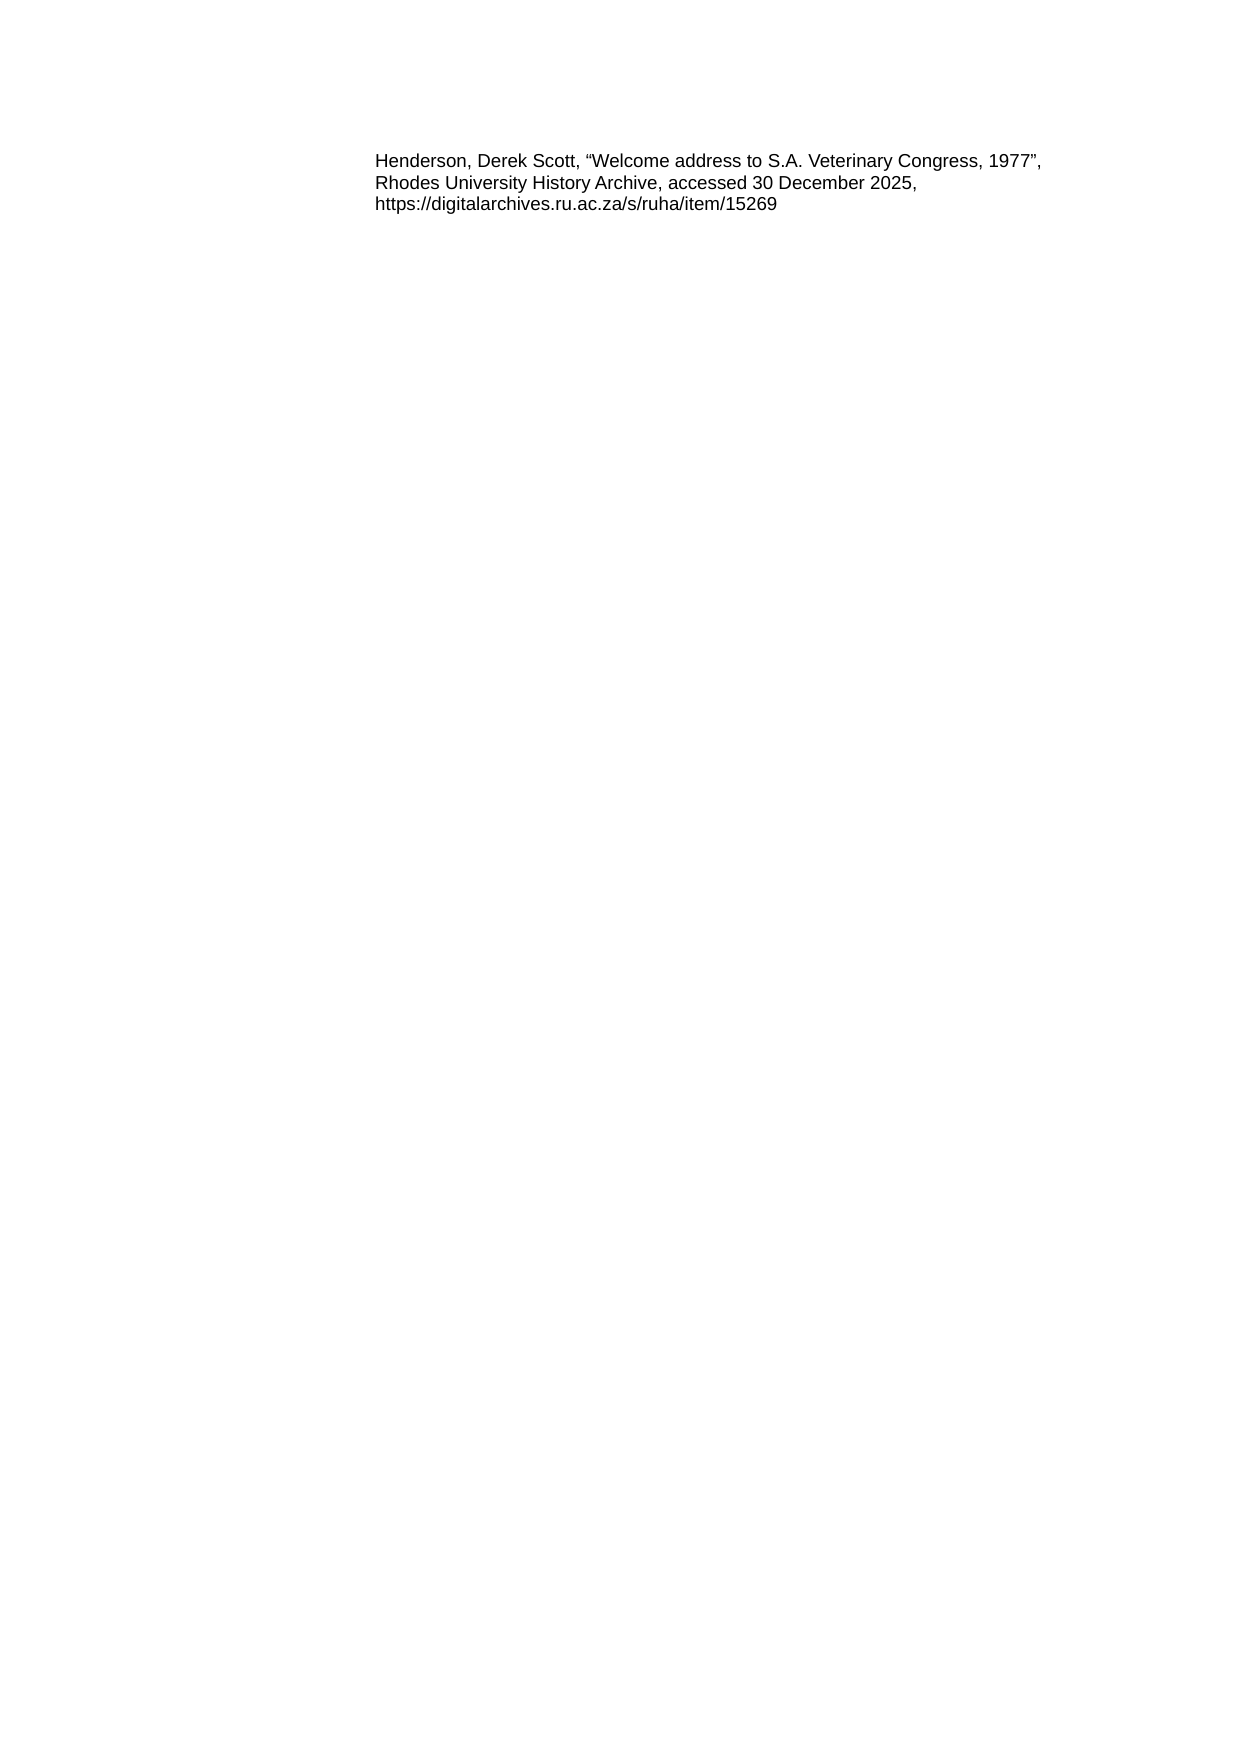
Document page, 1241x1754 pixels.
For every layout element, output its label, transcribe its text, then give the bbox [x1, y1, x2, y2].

text Henderson, Derek Scott, “Welcome address to S.A. Veterinary Congress, 1977”, Rhodes University History Archive, accessed 30 December 2025, https://digitalarchives.ru.ac.za/s/ruha/item/15269 [375, 150, 1090, 215]
